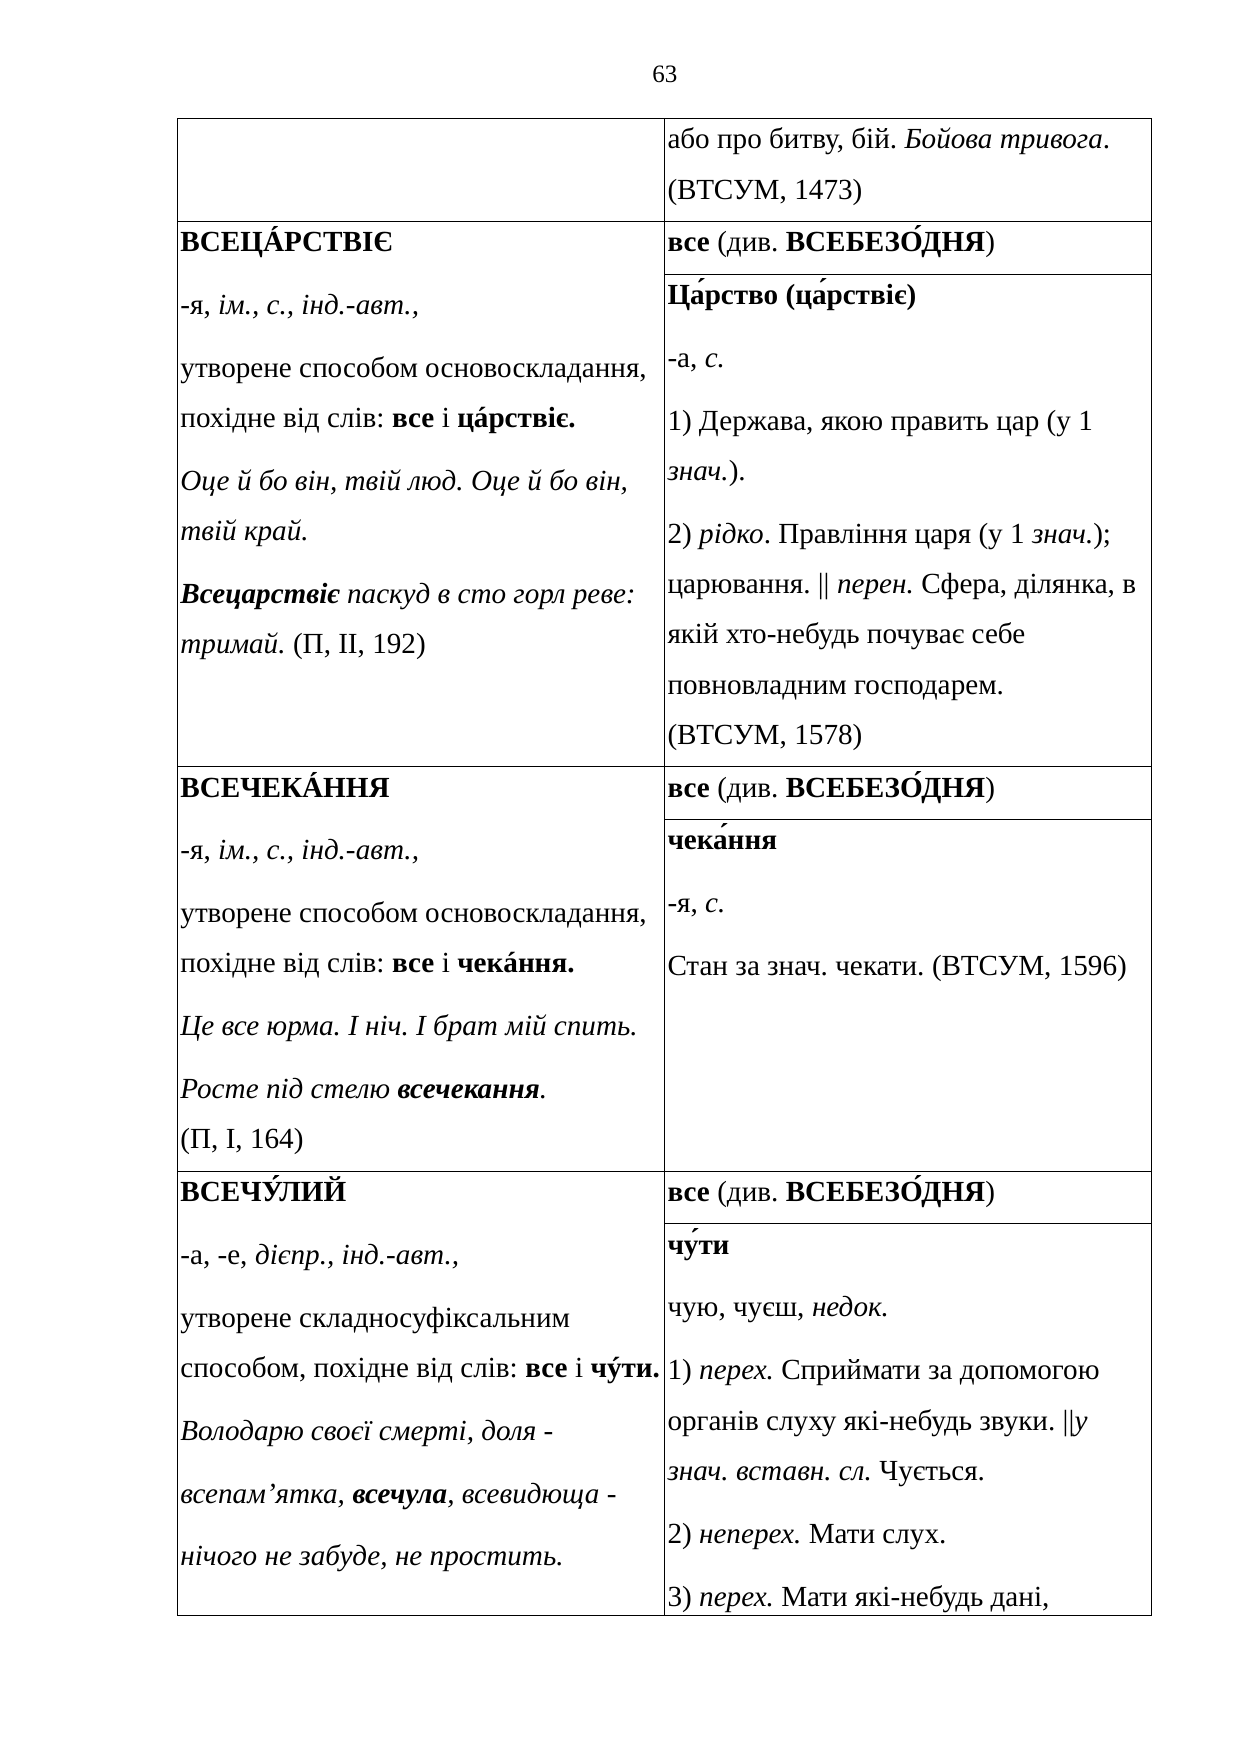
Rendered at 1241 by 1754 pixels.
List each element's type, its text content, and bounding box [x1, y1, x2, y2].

table_cell Ца́рство (ца́рствіє) -а, с. 1) Держава, якою править цар (у 1 знач.). 2) рідко. Правління царя (у 1 знач.); царювання. || перен. Сфера, ділянка, в якій хто-небудь почуває себе повновладним господарем. (ВТСУМ, 1578) [665, 275, 1151, 766]
table_cell все (див. ВСЕБЕЗО́ДНЯ) [665, 767, 1151, 819]
table_cell ВСЕЦÁРСТВІЄ -я, ім., с., інд.-авт., утворене способом основоскладання, похідне від слів: все і цáрствіє. Оце й бо він, твій люд. Оце й бо він, твій край. Всецарствіє паскуд в сто горл реве: тримай. (П, ІІ, 192) [178, 222, 664, 766]
table_cell все (див. ВСЕБЕЗО́ДНЯ) [665, 222, 1151, 273]
table_cell ВСЕЧЕКÁННЯ -я, ім., с., інд.-авт., утворене способом основоскладання, похідне від слів: все і чекáння. Це все юрма. І ніч. І брат мій спить. Росте під стелю всечекання. (П, І, 164) [178, 767, 664, 1171]
table_cell ВСЕЧУ́́ЛИЙ -а, -е, дієпр., інд.-авт., утворене складносуфіксальним способом, похідне від слів: все і чýти. Володарю своєї смерті, доля - всепам’ятка, всечула, всевидюща - нічого не забуде, не простить. [178, 1172, 664, 1615]
table_cell або про битву, бій. Бойова тривога. (ВТСУМ, 1473) [665, 119, 1151, 221]
table_cell [178, 119, 664, 221]
table_cell чу́ти чую, чуєш, недок. 1) перех. Сприймати за допомогою органів слуху які-небудь звуки. ||у знач. вставн. сл. Чується. 2) неперех. Мати слух. 3) перех. Мати які-небудь дані, [665, 1224, 1151, 1615]
table_cell чека́ння -я, с. Стан за знач. чекати. (ВТСУМ, 1596) [665, 820, 1151, 1171]
table_cell все (див. ВСЕБЕЗО́ДНЯ) [665, 1172, 1151, 1223]
